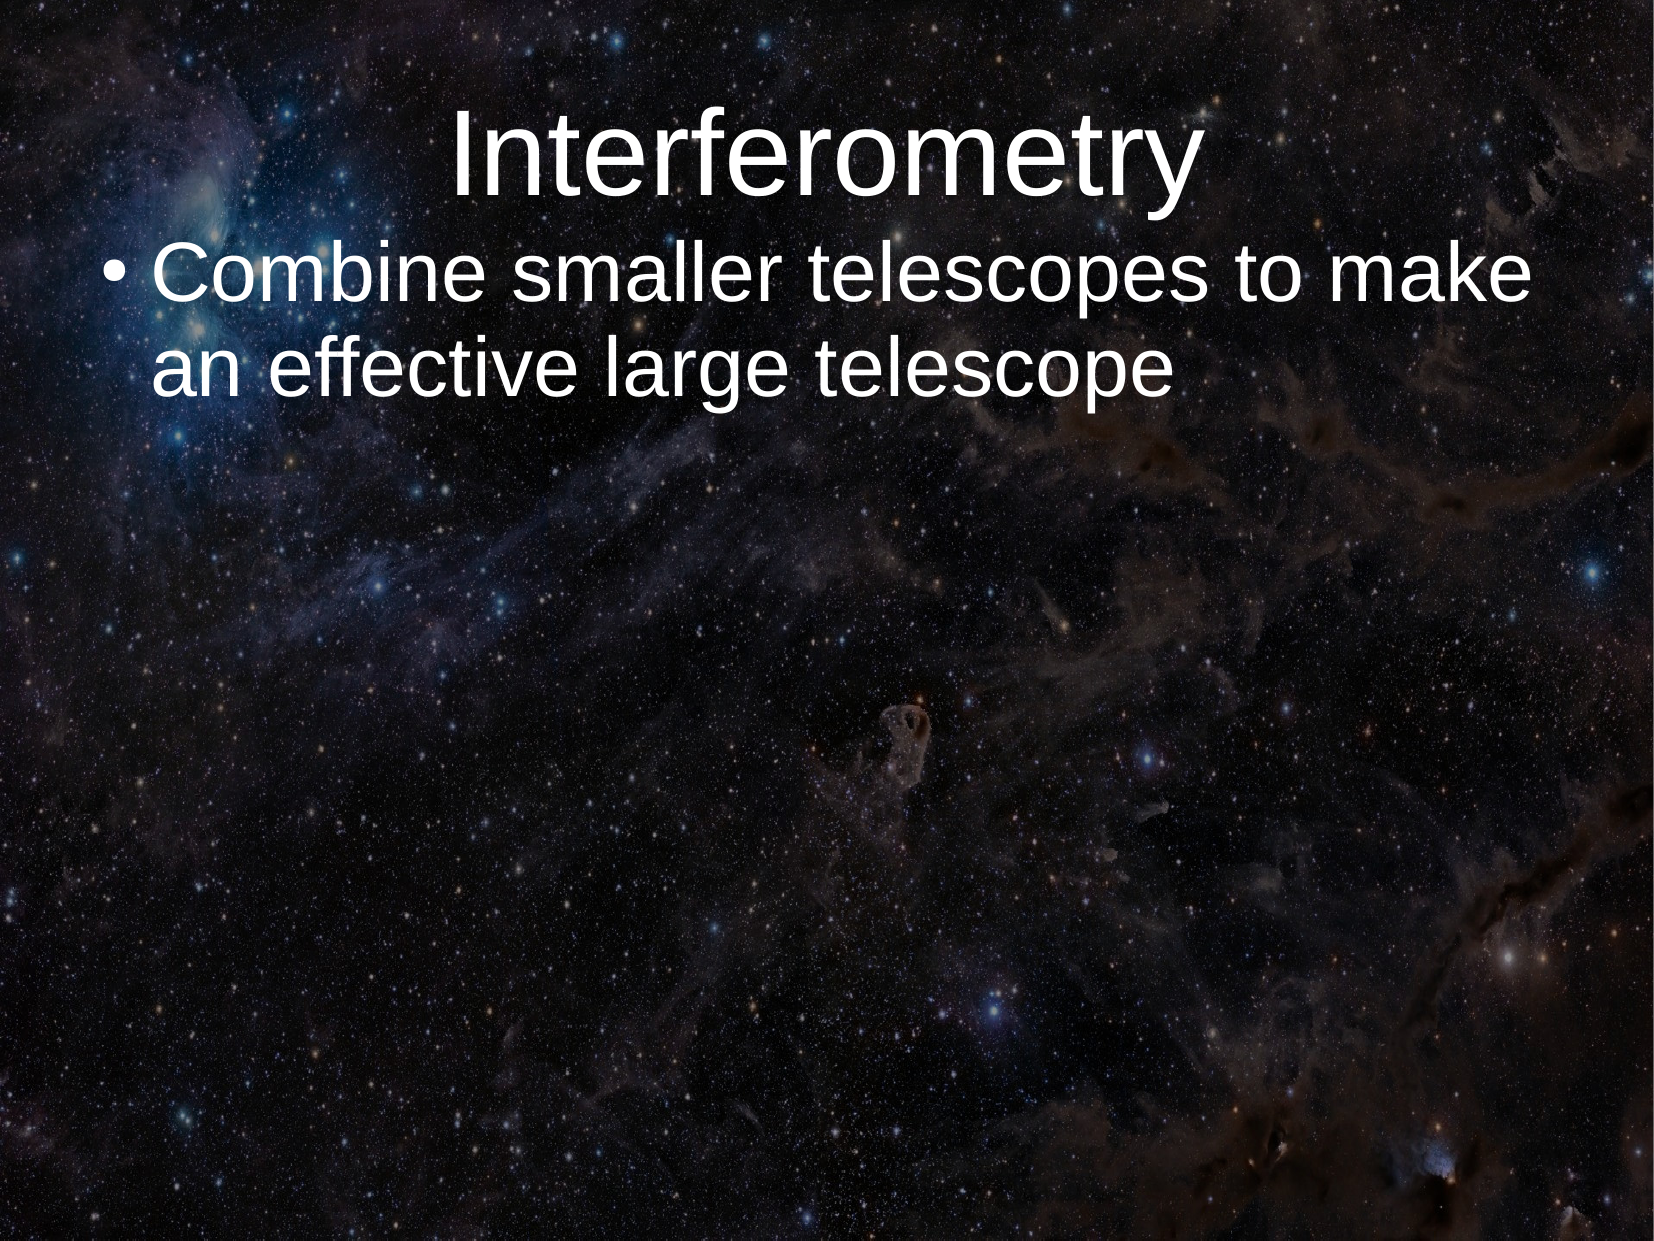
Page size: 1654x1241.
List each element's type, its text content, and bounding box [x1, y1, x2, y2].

title Interferometry [82, 49, 1571, 225]
list Combine smaller telescopes to make an effective large telescope [82, 225, 1571, 416]
picture [0, 0, 1654, 1241]
